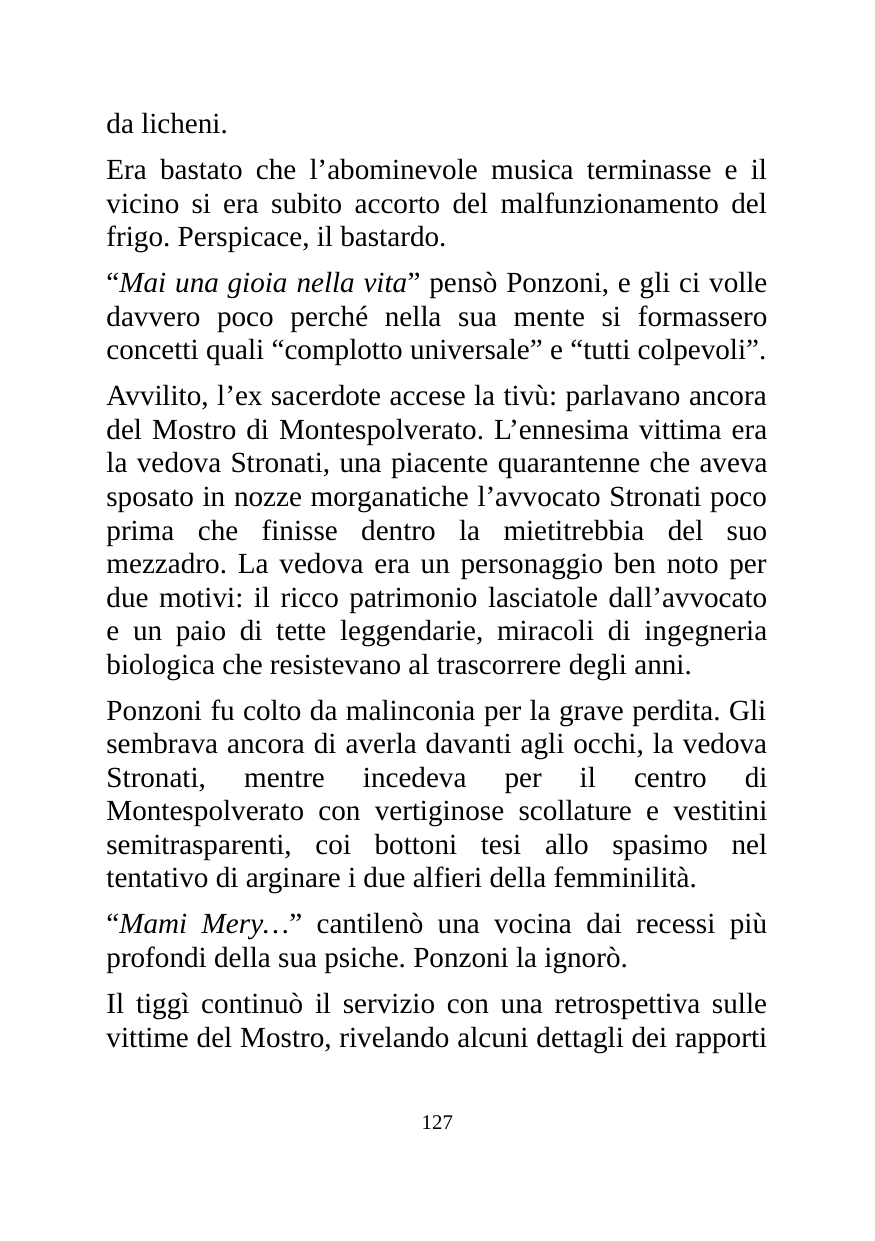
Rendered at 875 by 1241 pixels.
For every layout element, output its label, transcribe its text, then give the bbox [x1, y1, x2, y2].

text Ponzoni fu colto da malinconia per la grave perdita. Gli sembrava ancora di averla davanti agli occhi, la vedova Stronati, mentre incedeva per il centro di Montespolverato con vertiginose scollature e vestitini semitrasparenti, coi bottoni tesi allo spasimo nel tentativo di arginare i due alfieri della femminilità. [106, 693, 768, 894]
text da licheni. [106, 106, 768, 140]
text Il tiggì continuò il servizio con una retrospettiva sulle vittime del Mostro, rivelando alcuni dettagli dei rapporti [106, 986, 768, 1053]
text “Mai una gioia nella vita” pensò Ponzoni, e gli ci volle davvero poco perché nella sua mente si formassero concetti quali “complotto universale” e “tutti colpevoli”. [106, 265, 768, 366]
text “Mami Mery…” cantilenò una vocina dai recessi più profondi della sua psiche. Ponzoni la ignorò. [106, 907, 768, 974]
text Avvilito, l’ex sacerdote accese la tivù: parlavano ancora del Mostro di Montespolverato. L’ennesima vittima era la vedova Stronati, una piacente quarantenne che aveva sposato in nozze morganatiche l’avvocato Stronati poco prima che finisse dentro la mietitrebbia del suo mezzadro. La vedova era un personaggio ben noto per due motivi: il ricco patrimonio lasciatole dall’avvocato e un paio di tette leggendarie, miracoli di ingegneria biologica che resistevano al trascorrere degli anni. [106, 378, 768, 680]
text Era bastato che l’abominevole musica terminasse e il vicino si era subito accorto del malfunzionamento del frigo. Perspicace, il bastardo. [106, 152, 768, 253]
